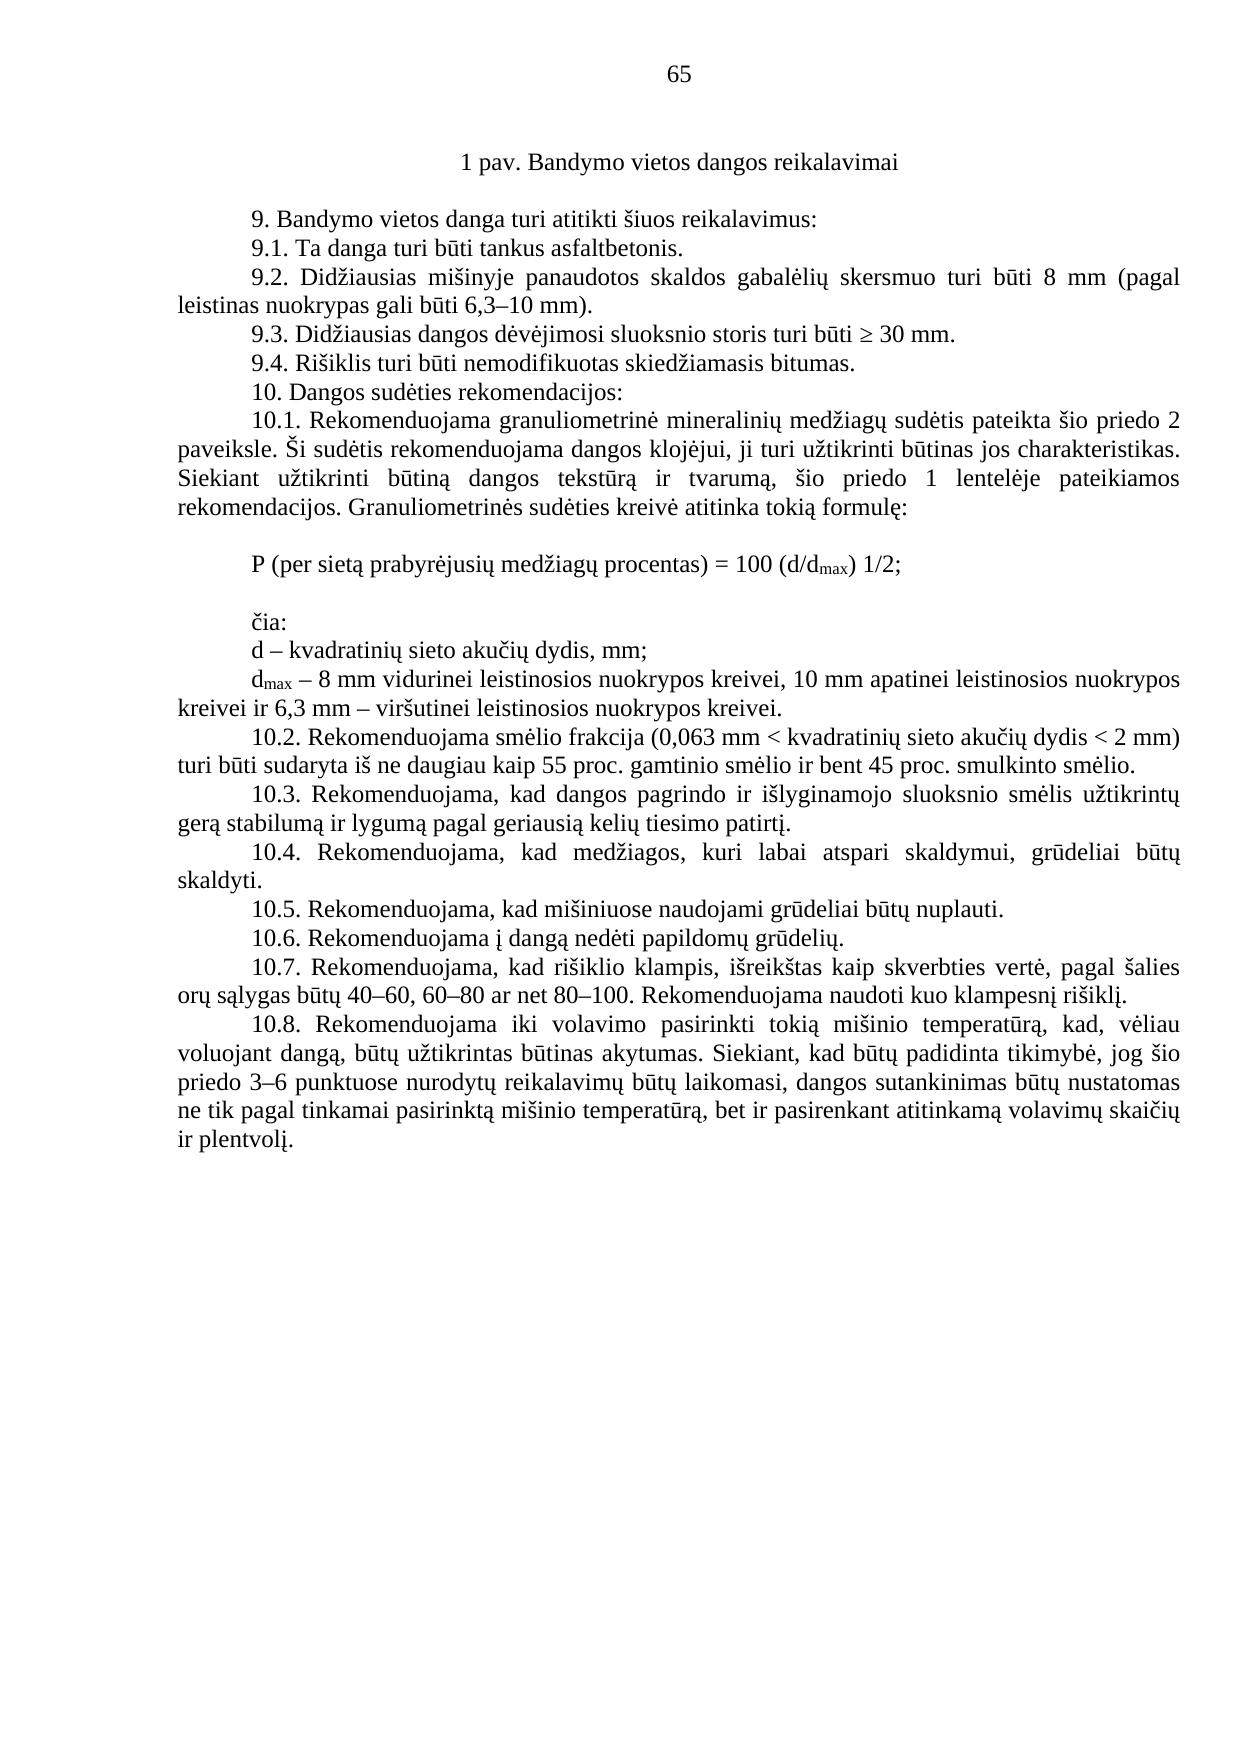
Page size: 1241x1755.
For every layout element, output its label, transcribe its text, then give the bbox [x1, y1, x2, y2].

text dmax – 8 mm vidurinei leistinosios nuokrypos kreivei, 10 mm apatinei leistinosios nuokrypos kreivei ir 6,3 mm – viršutinei leistinosios nuokrypos kreivei. [177, 664, 1181, 722]
text P (per sietą prabyrėjusių medžiagų procentas) = 100 (d/dmax) 1/2; [177, 549, 1181, 578]
text 10.8. Rekomenduojama iki volavimo pasirinkti tokią mišinio temperatūrą, kad, vėliau voluojant dangą, būtų užtikrintas būtinas akytumas. Siekiant, kad būtų padidinta tikimybė, jog šio priedo 3–6 punktuose nurodytų reikalavimų būtų laikomasi, dangos sutankinimas būtų nustatomas ne tik pagal tinkamai pasirinktą mišinio temperatūrą, bet ir pasirenkant atitinkamą volavimų skaičių ir plentvolį. [177, 1009, 1181, 1153]
text d – kvadratinių sieto akučių dydis, mm; [177, 636, 1181, 664]
text 10.1. Rekomenduojama granuliometrinė mineralinių medžiagų sudėtis pateikta šio priedo 2 paveiksle. Ši sudėtis rekomenduojama dangos klojėjui, ji turi užtikrinti būtinas jos charakteristikas. Siekiant užtikrinti būtiną dangos tekstūrą ir tvarumą, šio priedo 1 lentelėje pateikiamos rekomendacijos. Granuliometrinės sudėties kreivė atitinka tokią formulę: [177, 406, 1181, 521]
text 10. Dangos sudėties rekomendacijos: [177, 377, 1181, 406]
text 10.7. Rekomenduojama, kad rišiklio klampis, išreikštas kaip skverbties vertė, pagal šalies orų sąlygas būtų 40–60, 60–80 ar net 80–100. Rekomenduojama naudoti kuo klampesnį rišiklį. [177, 952, 1181, 1009]
text 10.2. Rekomenduojama smėlio frakcija (0,063 mm < kvadratinių sieto akučių dydis < 2 mm) turi būti sudaryta iš ne daugiau kaip 55 proc. gamtinio smėlio ir bent 45 proc. smulkinto smėlio. [177, 722, 1181, 779]
text čia: [177, 607, 1181, 636]
text 9. Bandymo vietos danga turi atitikti šiuos reikalavimus: [177, 204, 1181, 233]
text 1 pav. Bandymo vietos dangos reikalavimai [177, 147, 1181, 176]
text 10.3. Rekomenduojama, kad dangos pagrindo ir išlyginamojo sluoksnio smėlis užtikrintų gerą stabilumą ir lygumą pagal geriausią kelių tiesimo patirtį. [177, 779, 1181, 837]
text 10.5. Rekomenduojama, kad mišiniuose naudojami grūdeliai būtų nuplauti. [177, 894, 1181, 923]
text 10.4. Rekomenduojama, kad medžiagos, kuri labai atspari skaldymui, grūdeliai būtų skaldyti. [177, 837, 1181, 894]
text 9.1. Ta danga turi būti tankus asfaltbetonis. [177, 233, 1181, 262]
text 10.6. Rekomenduojama į dangą nedėti papildomų grūdelių. [177, 923, 1181, 952]
text 9.2. Didžiausias mišinyje panaudotos skaldos gabalėlių skersmuo turi būti 8 mm (pagal leistinas nuokrypas gali būti 6,3–10 mm). [177, 262, 1181, 319]
text 9.4. Rišiklis turi būti nemodifikuotas skiedžiamasis bitumas. [177, 348, 1181, 377]
text 9.3. Didžiausias dangos dėvėjimosi sluoksnio storis turi būti ≥ 30 mm. [177, 319, 1181, 348]
